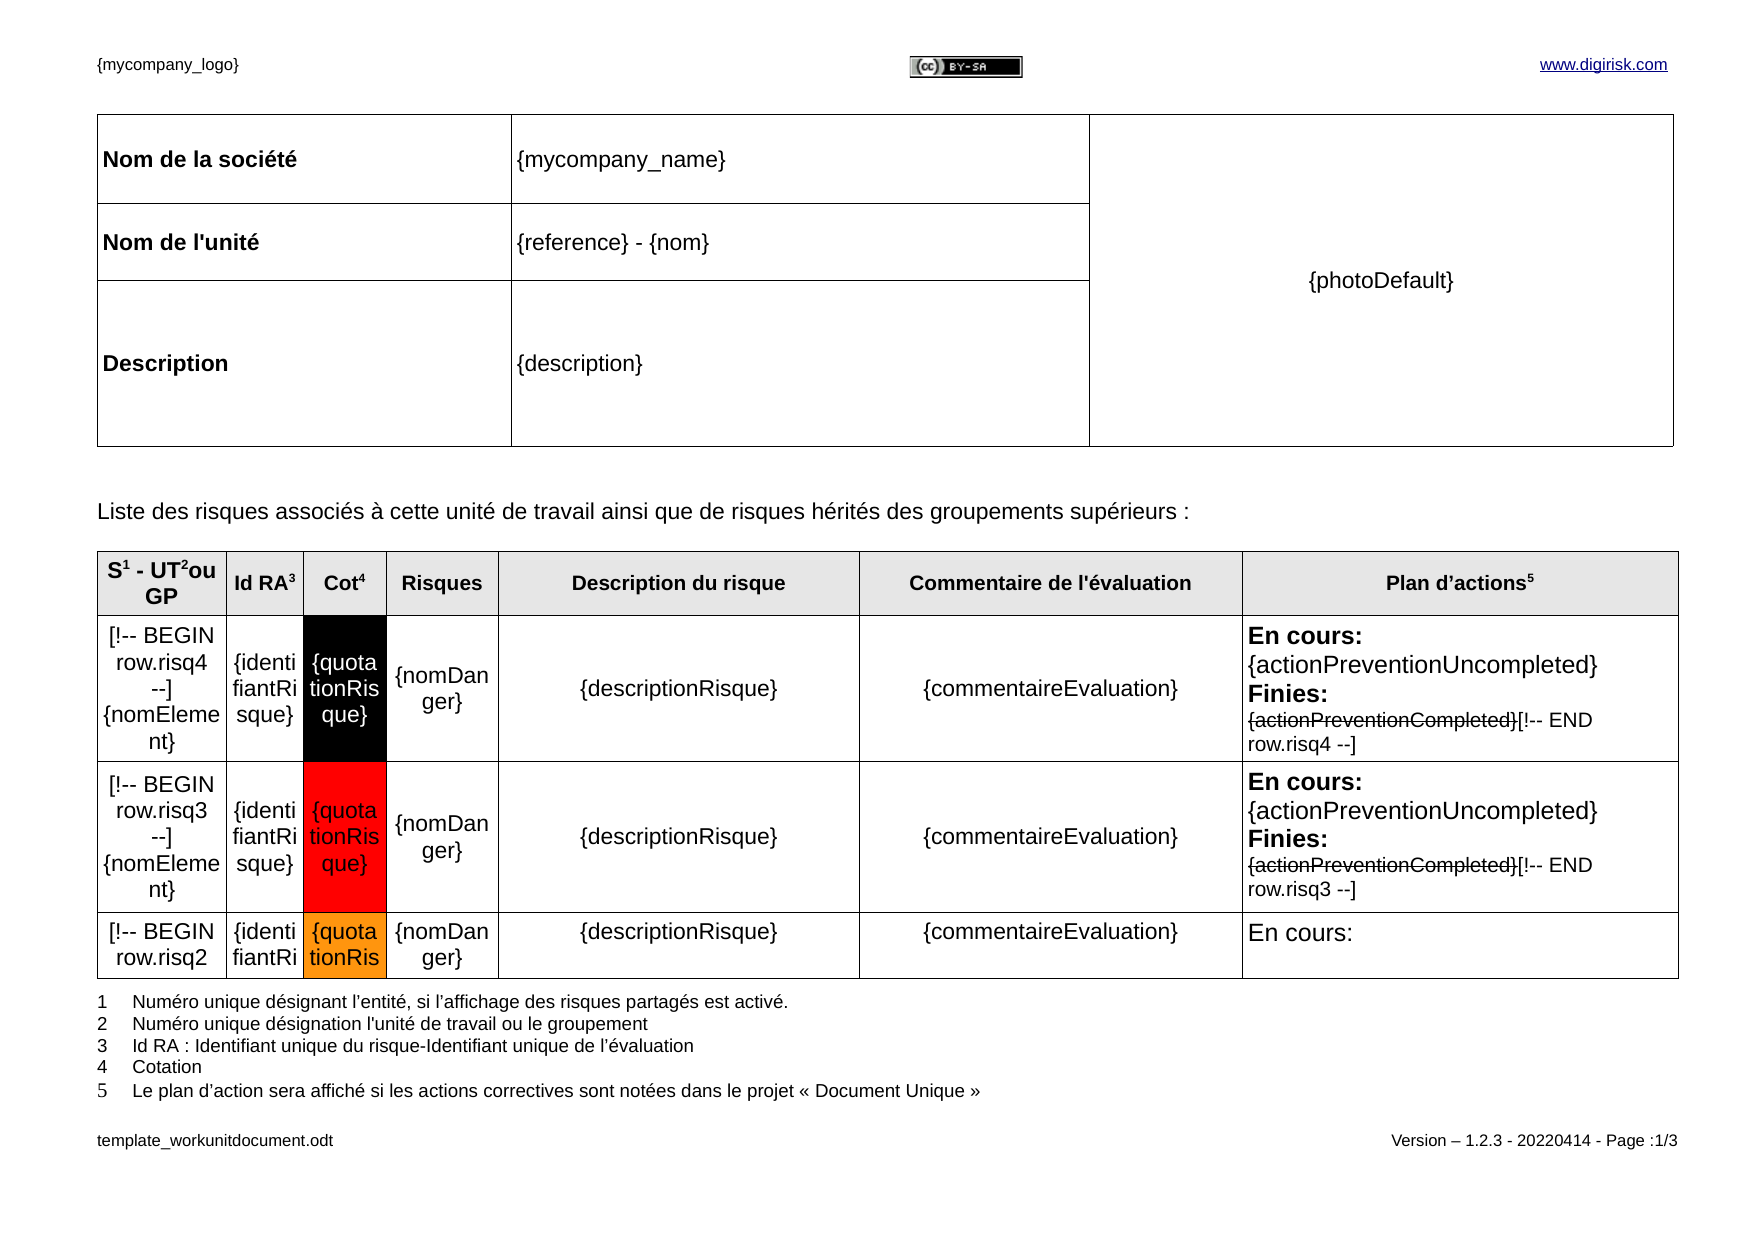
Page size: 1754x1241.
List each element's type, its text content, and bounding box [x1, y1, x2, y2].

table_header Nom de la société [98, 115, 511, 203]
table_cell [!-- BEGIN row.risq3 --]{nomElement} [98, 762, 226, 912]
table_cell {reference} - {nom} [512, 204, 1089, 280]
table_header S - UTou GP [98, 552, 226, 615]
table_cell Nom de l'unité [98, 204, 511, 280]
table_cell {descriptionRisque} [499, 913, 859, 978]
table_cell {commentaireEvaluation} [860, 913, 1242, 978]
table_cell {commentaireEvaluation} [860, 616, 1242, 761]
table_header {mycompany_name} [512, 115, 1089, 203]
table_cell En cours: {actionPreventionUncompleted} Finies: {actionPreventionCompleted}[!-- END row.risq4 --] [1243, 616, 1678, 761]
table_cell {descriptionRisque} [499, 616, 859, 761]
table_cell En cours: {actionPreventionUncompleted} Finies: {actionPreventionCompleted}[!-- END row.risq3 --] [1243, 762, 1678, 912]
table_header Plan d’actions [1243, 552, 1678, 615]
table_cell Description [98, 281, 511, 446]
text Liste des risques associés à cette unité de travail ainsi que de risques hérités des groupements supérieurs : [97, 498, 1678, 525]
table_cell {identifiantRisque} [227, 762, 303, 912]
table_cell {nomDanger} [387, 616, 498, 761]
table_cell {quotationRisque} [304, 616, 386, 761]
table_header Description du risque [499, 552, 859, 615]
table_header Commentaire de l'évaluation [860, 552, 1242, 615]
table_header Id RA [227, 552, 303, 615]
table_cell {identifiantRi [227, 913, 303, 978]
table_cell [!-- BEGIN row.risq4 --]{nomElement} [98, 616, 226, 761]
table_cell {nomDanger} [387, 762, 498, 912]
table_cell {quotationRis [304, 913, 386, 978]
table_cell {description} [512, 281, 1089, 446]
table_header Risques [387, 552, 498, 615]
picture [909, 56, 1023, 78]
table_cell {quotationRisque} [304, 762, 386, 912]
table_cell {nomDanger} [387, 913, 498, 978]
table_cell En cours: [1243, 913, 1678, 978]
table_header {photoDefault} [1090, 115, 1673, 446]
table_cell [!-- BEGIN row.risq2 [98, 913, 226, 978]
table_cell {descriptionRisque} [499, 762, 859, 912]
table_cell {identifiantRisque} [227, 616, 303, 761]
table_header Cot [304, 552, 386, 615]
table_cell {commentaireEvaluation} [860, 762, 1242, 912]
